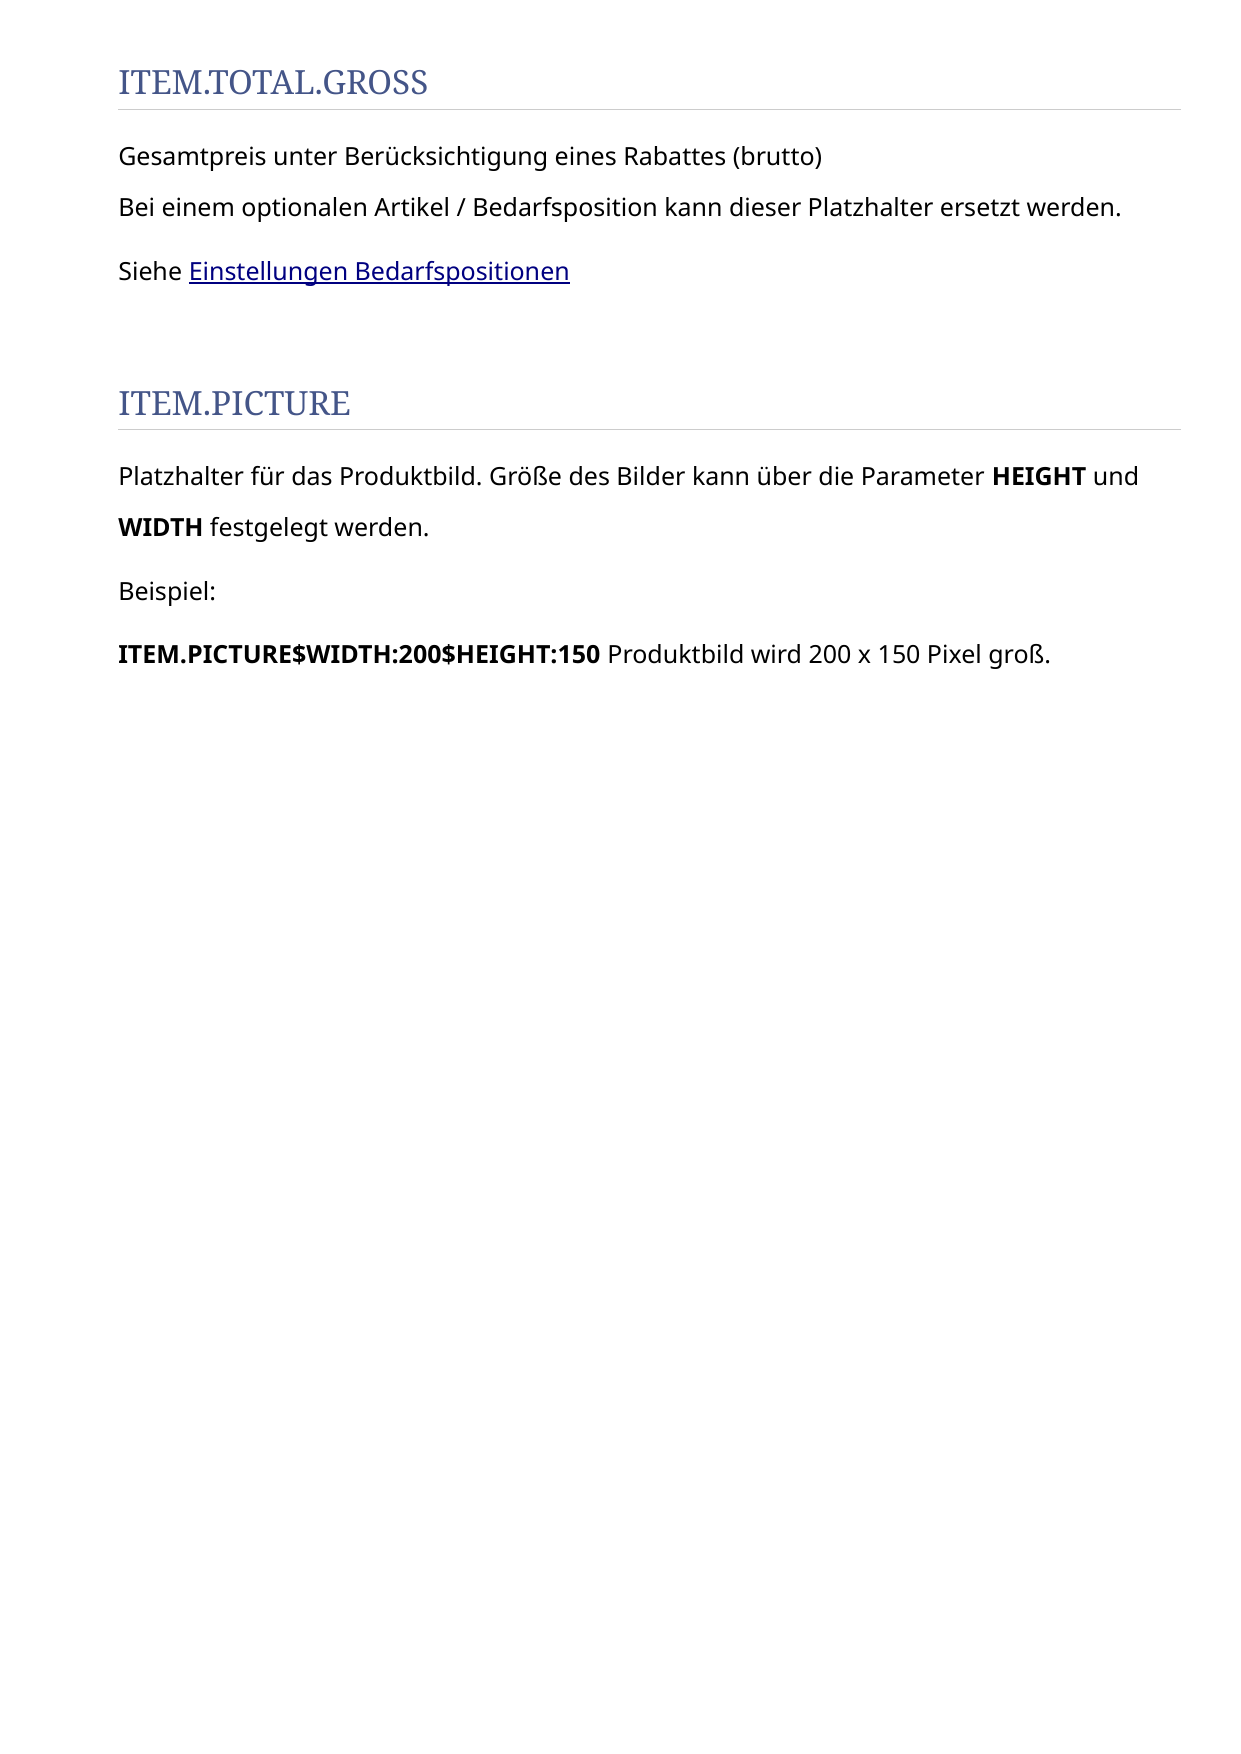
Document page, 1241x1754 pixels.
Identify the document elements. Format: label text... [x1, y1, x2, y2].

text ITEM.PICTURE$WIDTH:200$HEIGHT:150 Produktbild wird 200 x 150 Pixel groß. [118, 637, 1181, 671]
text Gesamtpreis unter Berücksichtigung eines Rabattes (brutto) Bei einem optionalen Artikel / Bedarfsposition kann dieser Platzhalter ersetzt werden. [118, 139, 1181, 224]
text Platzhalter für das Produktbild. Größe des Bilder kann über die Parameter HEIGHT und WIDTH festgelegt werden. [118, 459, 1181, 544]
subtitle ITEM.PICTURE [118, 379, 1181, 429]
text Beispiel: [118, 574, 1181, 608]
text Siehe Einstellungen Bedarfspositionen [118, 253, 1181, 287]
subtitle ITEM.TOTAL.GROSS [118, 59, 1181, 109]
